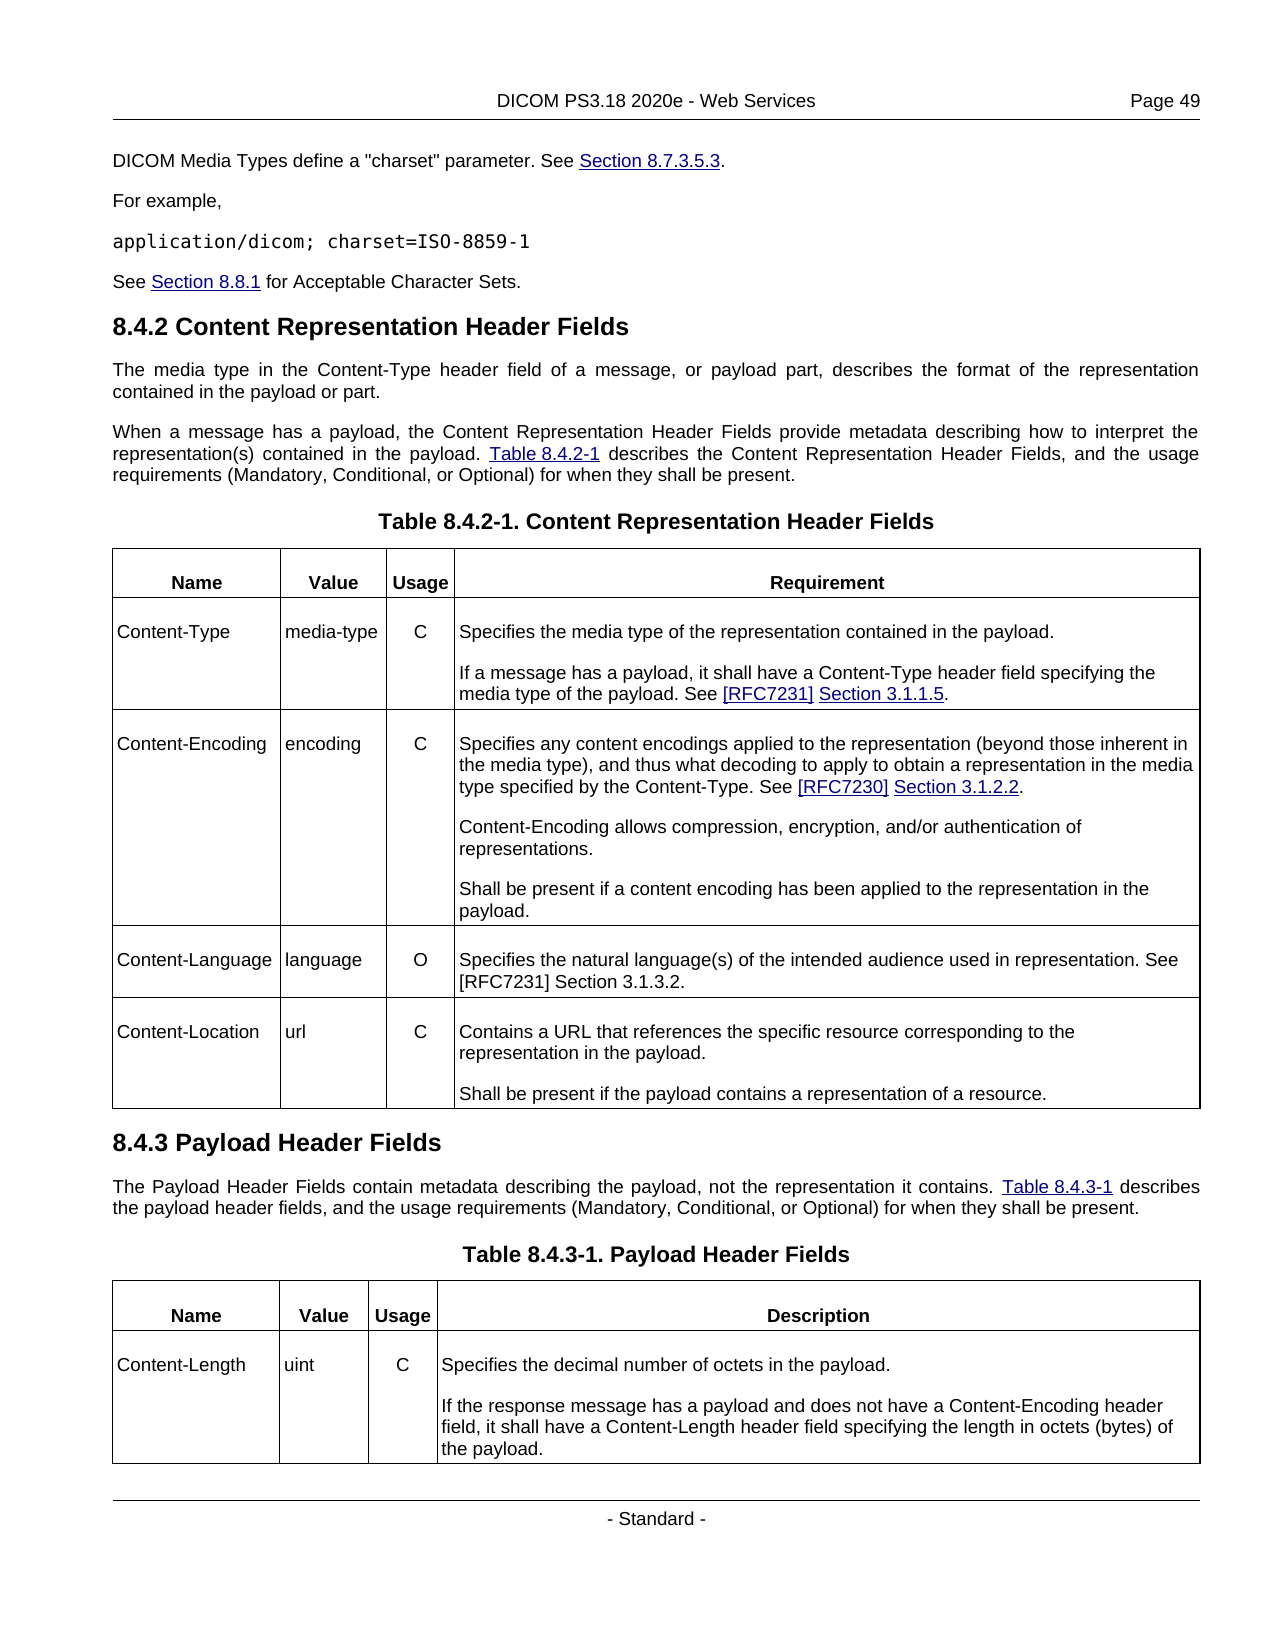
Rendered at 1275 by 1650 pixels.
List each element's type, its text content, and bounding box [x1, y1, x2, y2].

text 8.4.2 Content Representation Header Fields [112, 312, 1200, 340]
table_cell C [369, 1331, 437, 1463]
table_header Value [281, 549, 386, 597]
text For example, [112, 190, 1200, 212]
text The Payload Header Fields contain metadata describing the payload, not the representation it contains. Table 8.4.3-1 describes the payload header fields, and the usage requirements (Mandatory, Conditional, or Optional) for when they shall be present. [112, 1175, 1200, 1218]
table_cell C [387, 998, 454, 1108]
table_cell Content-Language [113, 926, 280, 997]
table_header Name [113, 1281, 279, 1330]
table_cell encoding [281, 710, 386, 925]
text DICOM Media Types define a "charset" parameter. See Section 8.7.3.5.3. [112, 150, 1200, 172]
table_cell Content-Type [113, 598, 280, 709]
text 8.4.3 Payload Header Fields [112, 1128, 1200, 1157]
table_cell url [281, 998, 386, 1108]
table_cell media-type [281, 598, 386, 709]
text The media type in the Content-Type header field of a message, or payload part, describes the format of the representation contained in the payload or part. [112, 359, 1200, 402]
table_cell Specifies any content encodings applied to the representation (beyond those inherent in the media type), and thus what decoding to apply to obtain a representation in the media type specified by the Content-Type. See [RFC7230] Section 3.1.2.2. Content-Encoding allows compression, encryption, and/or authentication of representations. Shall be present if a content encoding has been applied to the representation in the payload. [455, 710, 1199, 925]
table_cell Content-Length [113, 1331, 279, 1463]
table_header Name [113, 549, 280, 597]
table_cell C [387, 598, 454, 709]
text When a message has a payload, the Content Representation Header Fields provide metadata describing how to interpret the representation(s) contained in the payload. Table 8.4.2-1 describes the Content Representation Header Fields, and the usage requirements (Mandatory, Conditional, or Optional) for when they shall be present. [112, 421, 1200, 486]
table_cell O [387, 926, 454, 997]
table_cell C [387, 710, 454, 925]
table_cell Specifies the decimal number of octets in the payload. If the response message has a payload and does not have a Content-Encoding header field, it shall have a Content-Length header field specifying the length in octets (bytes) of the payload. [438, 1331, 1199, 1463]
table_cell Content-Encoding [113, 710, 280, 925]
table_header Value [280, 1281, 368, 1330]
table_cell Contains a URL that references the specific resource corresponding to the representation in the payload. Shall be present if the payload contains a representation of a resource. [455, 998, 1199, 1108]
text application/dicom; charset=ISO-8859-1 [112, 231, 1200, 252]
table_cell Specifies the media type of the representation contained in the payload. If a message has a payload, it shall have a Content-Type header field specifying the media type of the payload. See [RFC7231] Section 3.1.1.5. [455, 598, 1199, 709]
table_header Description [438, 1281, 1199, 1330]
text Table 8.4.2-1. Content Representation Header Fields [112, 508, 1200, 534]
table_header Usage [387, 549, 454, 597]
table_cell Content-Location [113, 998, 280, 1108]
table_header Requirement [455, 549, 1199, 597]
table_header Usage [369, 1281, 437, 1330]
table_cell language [281, 926, 386, 997]
table_cell Specifies the natural language(s) of the intended audience used in representation. See [RFC7231] Section 3.1.3.2. [455, 926, 1199, 997]
table_cell uint [280, 1331, 368, 1463]
text Table 8.4.3-1. Payload Header Fields [112, 1241, 1200, 1267]
text See Section 8.8.1 for Acceptable Character Sets. [112, 271, 1200, 293]
